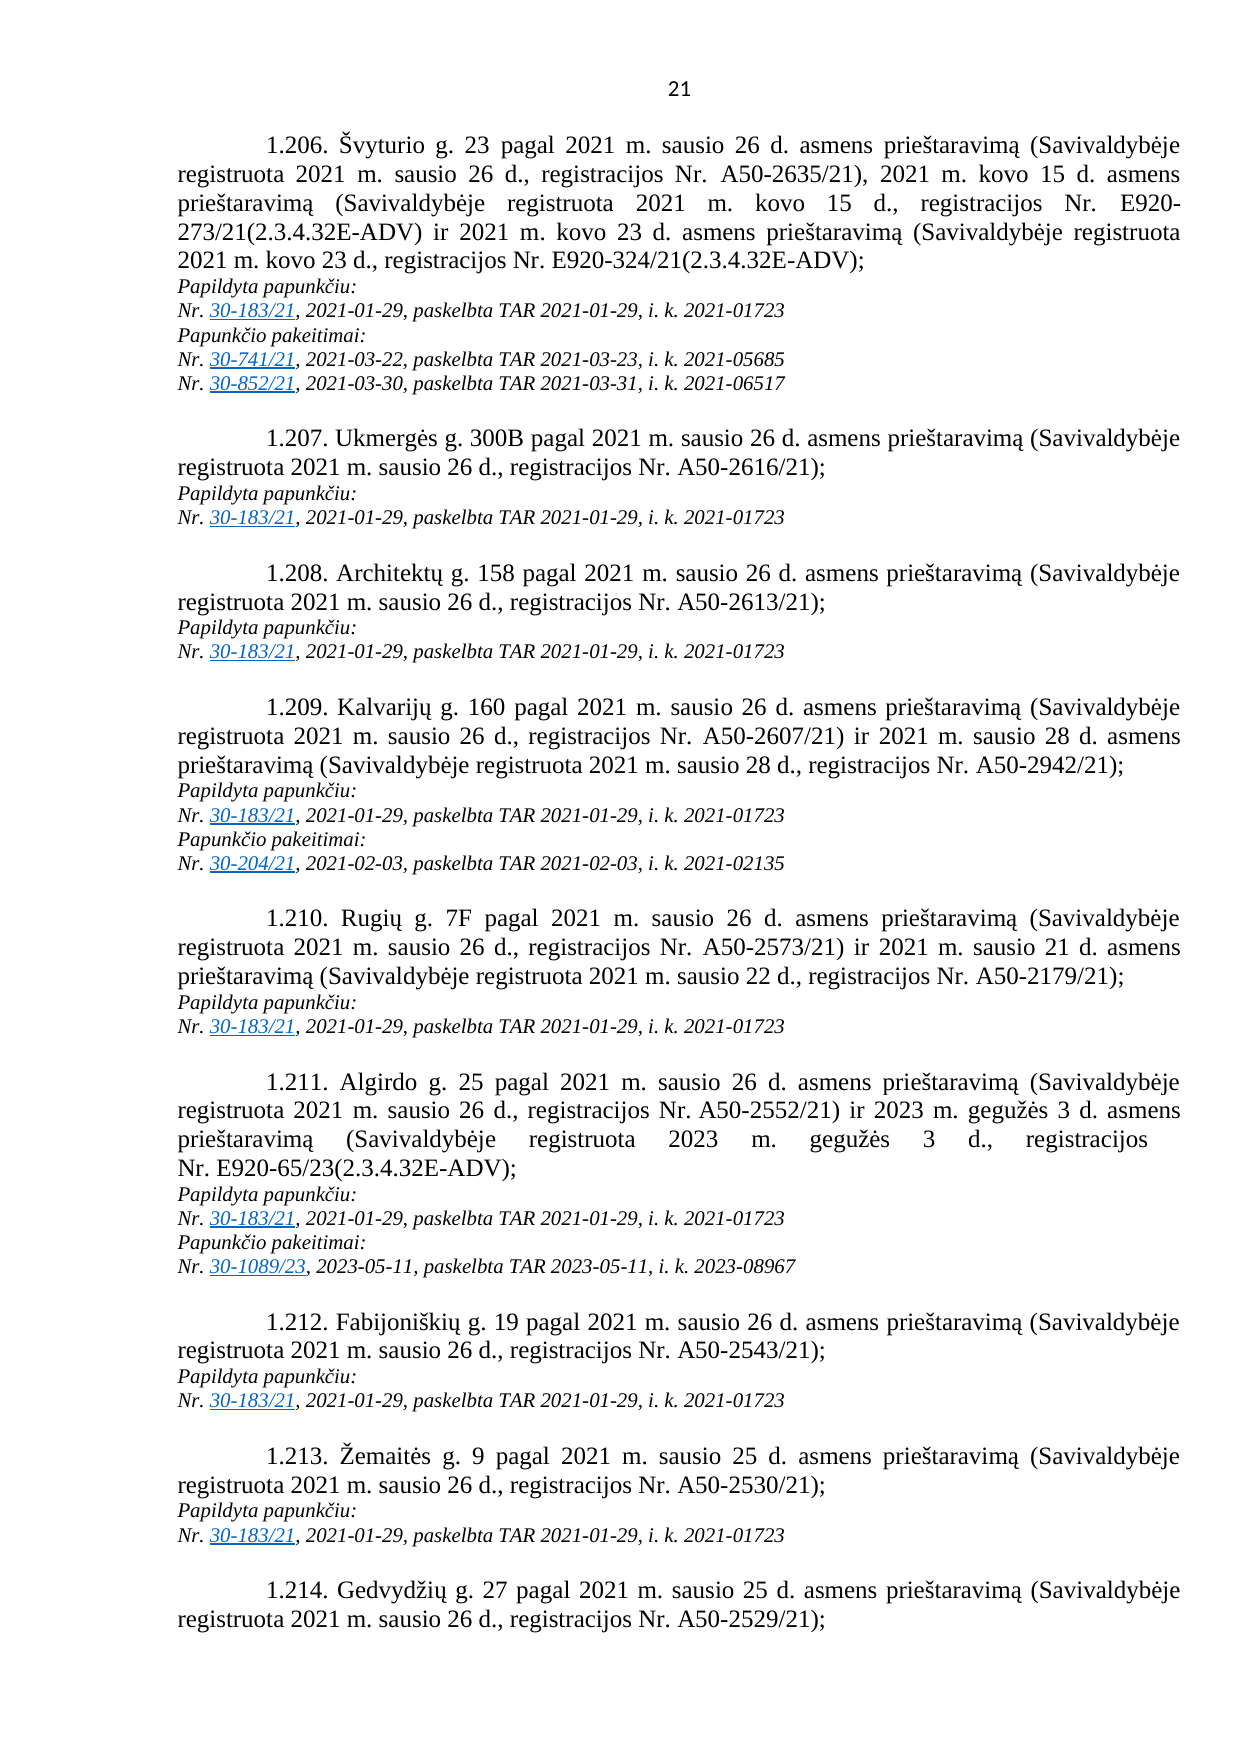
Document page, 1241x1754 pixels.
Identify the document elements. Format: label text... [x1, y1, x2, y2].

text Nr. 30-183/21, 2021-01-29, paskelbta TAR 2021-01-29, i. k. 2021-01723 [177, 1522, 1181, 1547]
text 1.213. Žemaitės g. 9 pagal 2021 m. sausio 25 d. asmens prieštaravimą (Savivaldybėje registruota 2021 m. sausio 26 d., registracijos Nr. A50-2530/21); [177, 1441, 1181, 1498]
text Papunkčio pakeitimai: [177, 1230, 1181, 1254]
text Nr. 30-204/21, 2021-02-03, paskelbta TAR 2021-02-03, i. k. 2021-02135 [177, 851, 1181, 875]
text Papunkčio pakeitimai: [177, 827, 1181, 851]
text Papildyta papunkčiu: [177, 481, 1181, 505]
text Nr. 30-183/21, 2021-01-29, paskelbta TAR 2021-01-29, i. k. 2021-01723 [177, 802, 1181, 827]
text 1.208. Architektų g. 158 pagal 2021 m. sausio 26 d. asmens prieštaravimą (Savivaldybėje registruota 2021 m. sausio 26 d., registracijos Nr. A50-2613/21); [177, 558, 1181, 615]
text Papildyta papunkčiu: [177, 778, 1181, 802]
text 1.209. Kalvarijų g. 160 pagal 2021 m. sausio 26 d. asmens prieštaravimą (Savivaldybėje registruota 2021 m. sausio 26 d., registracijos Nr. A50-2607/21) ir 2021 m. sausio 28 d. asmens prieštaravimą (Savivaldybėje registruota 2021 m. sausio 28 d., registracijos Nr. A50-2942/21); [177, 692, 1181, 778]
text 1.210. Rugių g. 7F pagal 2021 m. sausio 26 d. asmens prieštaravimą (Savivaldybėje registruota 2021 m. sausio 26 d., registracijos Nr. A50-2573/21) ir 2021 m. sausio 21 d. asmens prieštaravimą (Savivaldybėje registruota 2021 m. sausio 22 d., registracijos Nr. A50-2179/21); [177, 903, 1181, 990]
text 1.206. Švyturio g. 23 pagal 2021 m. sausio 26 d. asmens prieštaravimą (Savivaldybėje registruota 2021 m. sausio 26 d., registracijos Nr. A50-2635/21), 2021 m. kovo 15 d. asmens prieštaravimą (Savivaldybėje registruota 2021 m. kovo 15 d., registracijos Nr. E920-273/21(2.3.4.32E-ADV) ir 2021 m. kovo 23 d. asmens prieštaravimą (Savivaldybėje registruota 2021 m. kovo 23 d., registracijos Nr. E920-324/21(2.3.4.32E-ADV); [177, 131, 1181, 274]
text Nr. 30-183/21, 2021-01-29, paskelbta TAR 2021-01-29, i. k. 2021-01723 [177, 1388, 1181, 1412]
text Papunkčio pakeitimai: [177, 322, 1181, 347]
text Nr. 30-852/21, 2021-03-30, paskelbta TAR 2021-03-31, i. k. 2021-06517 [177, 371, 1181, 395]
text Nr. 30-183/21, 2021-01-29, paskelbta TAR 2021-01-29, i. k. 2021-01723 [177, 298, 1181, 322]
text Papildyta papunkčiu: [177, 1498, 1181, 1522]
text 1.207. Ukmergės g. 300B pagal 2021 m. sausio 26 d. asmens prieštaravimą (Savivaldybėje registruota 2021 m. sausio 26 d., registracijos Nr. A50-2616/21); [177, 423, 1181, 481]
text 1.212. Fabijoniškių g. 19 pagal 2021 m. sausio 26 d. asmens prieštaravimą (Savivaldybėje registruota 2021 m. sausio 26 d., registracijos Nr. A50-2543/21); [177, 1307, 1181, 1364]
text Papildyta papunkčiu: [177, 274, 1181, 298]
text Papildyta papunkčiu: [177, 1182, 1181, 1206]
text Nr. 30-741/21, 2021-03-22, paskelbta TAR 2021-03-23, i. k. 2021-05685 [177, 347, 1181, 371]
text Papildyta papunkčiu: [177, 990, 1181, 1014]
text Nr. 30-183/21, 2021-01-29, paskelbta TAR 2021-01-29, i. k. 2021-01723 [177, 639, 1181, 663]
text 1.211. Algirdo g. 25 pagal 2021 m. sausio 26 d. asmens prieštaravimą (Savivaldybėje registruota 2021 m. sausio 26 d., registracijos Nr. A50-2552/21) ir 2023 m. gegužės 3 d. asmens prieštaravimą (Savivaldybėje registruota 2023 m. gegužės 3 d., registracijos Nr. E920-65/23(2.3.4.32E-ADV); [177, 1067, 1181, 1182]
text Nr. 30-1089/23, 2023-05-11, paskelbta TAR 2023-05-11, i. k. 2023-08967 [177, 1254, 1181, 1278]
text Nr. 30-183/21, 2021-01-29, paskelbta TAR 2021-01-29, i. k. 2021-01723 [177, 1206, 1181, 1230]
text Papildyta papunkčiu: [177, 615, 1181, 639]
text Papildyta papunkčiu: [177, 1364, 1181, 1388]
text 1.214. Gedvydžių g. 27 pagal 2021 m. sausio 25 d. asmens prieštaravimą (Savivaldybėje registruota 2021 m. sausio 26 d., registracijos Nr. A50-2529/21); [177, 1575, 1181, 1633]
text Nr. 30-183/21, 2021-01-29, paskelbta TAR 2021-01-29, i. k. 2021-01723 [177, 1014, 1181, 1038]
text Nr. 30-183/21, 2021-01-29, paskelbta TAR 2021-01-29, i. k. 2021-01723 [177, 505, 1181, 529]
